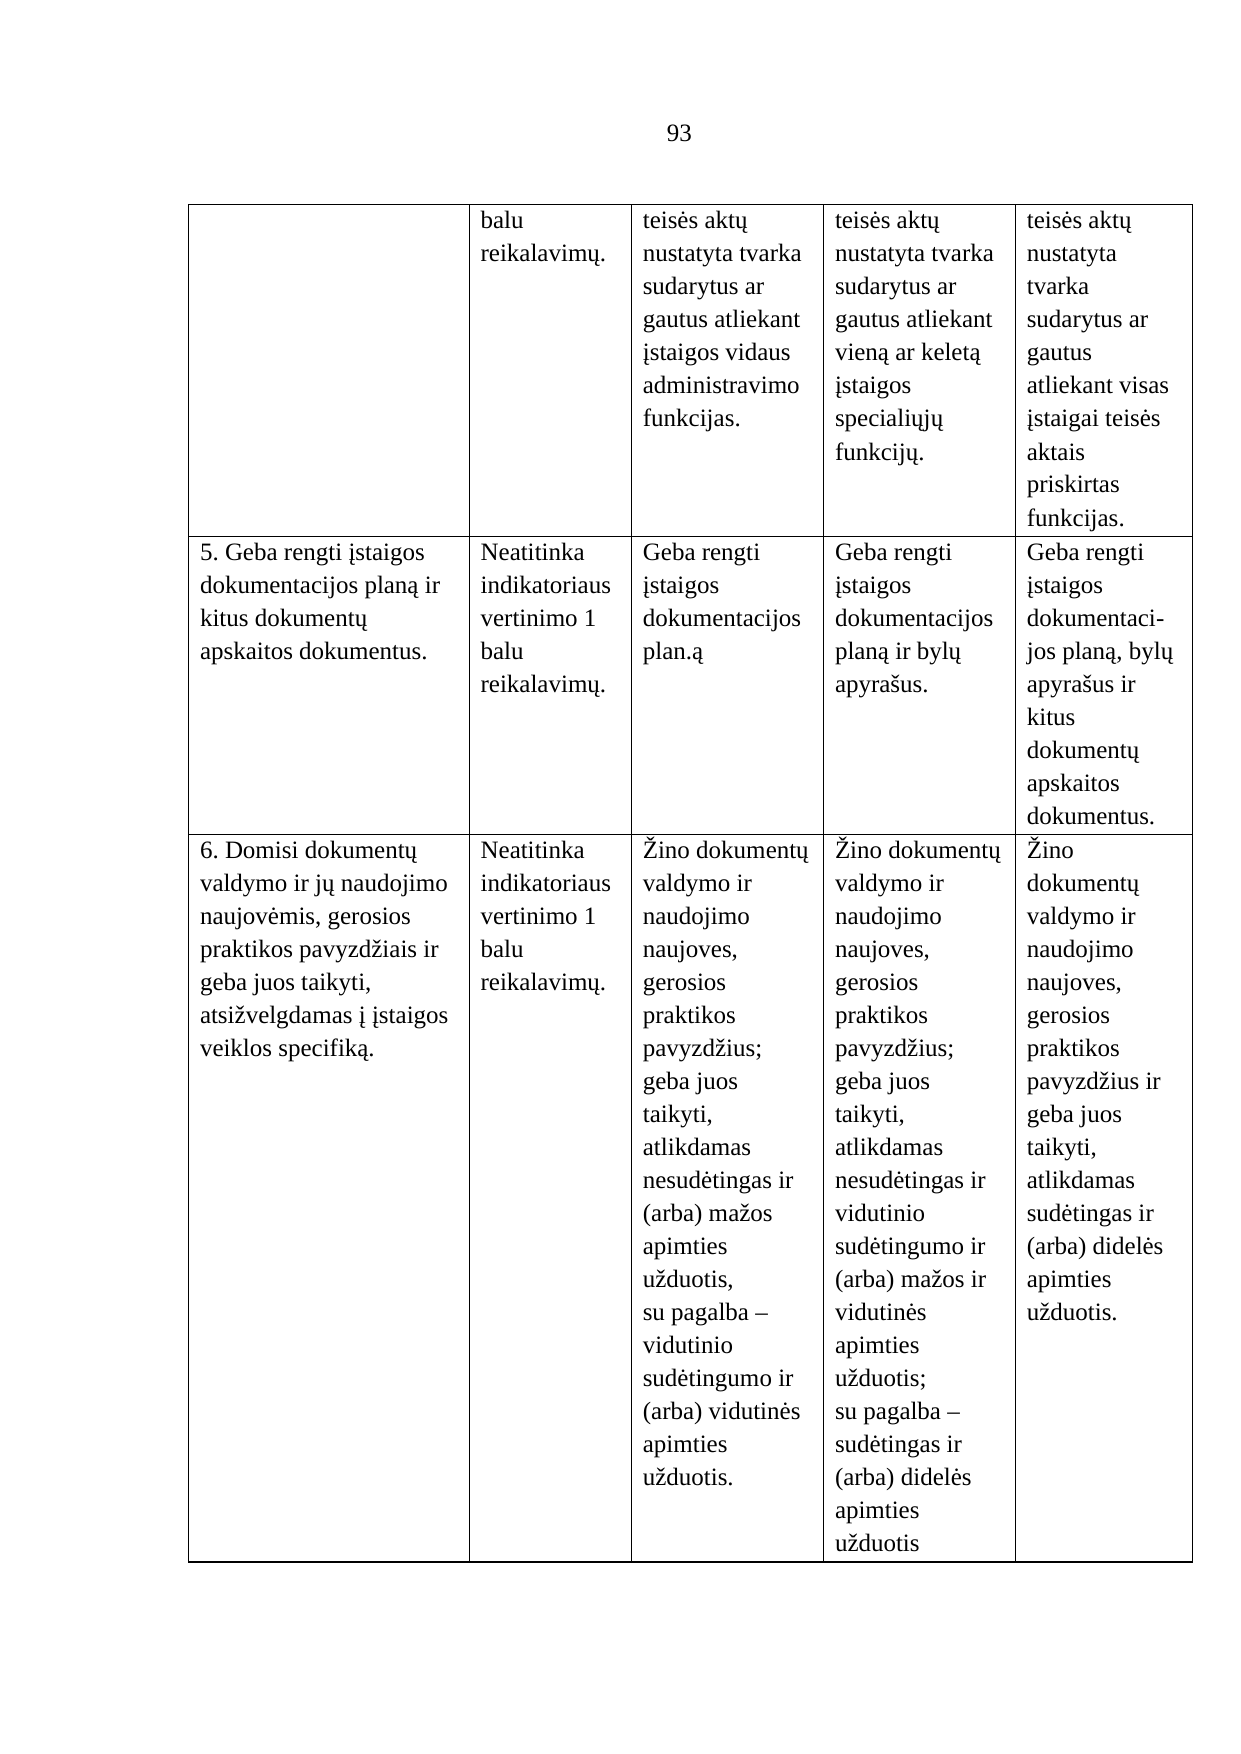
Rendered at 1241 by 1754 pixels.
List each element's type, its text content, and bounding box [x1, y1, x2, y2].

table_cell [189, 205, 469, 536]
table_cell Neatitinka indikatoriaus vertinimo 1 balu reikalavimų. [470, 835, 631, 1561]
table_cell 6. Domisi dokumentų valdymo ir jų naudojimo naujovėmis, gerosios praktikos pavyzdžiais ir geba juos taikyti, atsižvelgdamas į įstaigos veiklos specifiką. [189, 835, 469, 1561]
table_cell Žino dokumentų valdymo ir naudojimo naujoves, gerosios praktikos pavyzdžius ir geba juos taikyti, atlikdamas sudėtingas ir (arba) didelės apimties užduotis. [1016, 835, 1192, 1561]
table_cell Žino dokumentų valdymo ir naudojimo naujoves, gerosios praktikos pavyzdžius; geba juos taikyti, atlikdamas nesudėtingas ir vidutinio sudėtingumo ir (arba) mažos ir vidutinės apimties užduotis; su pagalba – sudėtingas ir (arba) didelės apimties užduotis [824, 835, 1015, 1561]
table_cell Geba rengti įstaigos dokumentacijos plan.ą [632, 537, 823, 834]
table_cell teisės aktų nustatyta tvarka sudarytus ar gautus atliekant įstaigos vidaus administravimo funkcijas. [632, 205, 823, 536]
table_cell Žino dokumentų valdymo ir naudojimo naujoves, gerosios praktikos pavyzdžius; geba juos taikyti, atlikdamas nesudėtingas ir (arba) mažos apimties užduotis, su pagalba – vidutinio sudėtingumo ir (arba) vidutinės apimties užduotis. [632, 835, 823, 1561]
table_cell 5. Geba rengti įstaigos dokumentacijos planą ir kitus dokumentų apskaitos dokumentus. [189, 537, 469, 834]
table_cell teisės aktų nustatyta tvarka sudarytus ar gautus atliekant vieną ar keletą įstaigos specialiųjų funkcijų. [824, 205, 1015, 536]
table_cell balu reikalavimų. [470, 205, 631, 536]
table_cell teisės aktų nustatyta tvarka sudarytus ar gautus atliekant visas įstaigai teisės aktais priskirtas funkcijas. [1016, 205, 1192, 536]
table_cell Neatitinka indikatoriaus vertinimo 1 balu reikalavimų. [470, 537, 631, 834]
table_cell Geba rengti įstaigos dokumentacijos planą ir bylų apyrašus. [824, 537, 1015, 834]
table_cell Geba rengti įstaigos dokumentaci-jos planą, bylų apyrašus ir kitus dokumentų apskaitos dokumentus. [1016, 537, 1192, 834]
